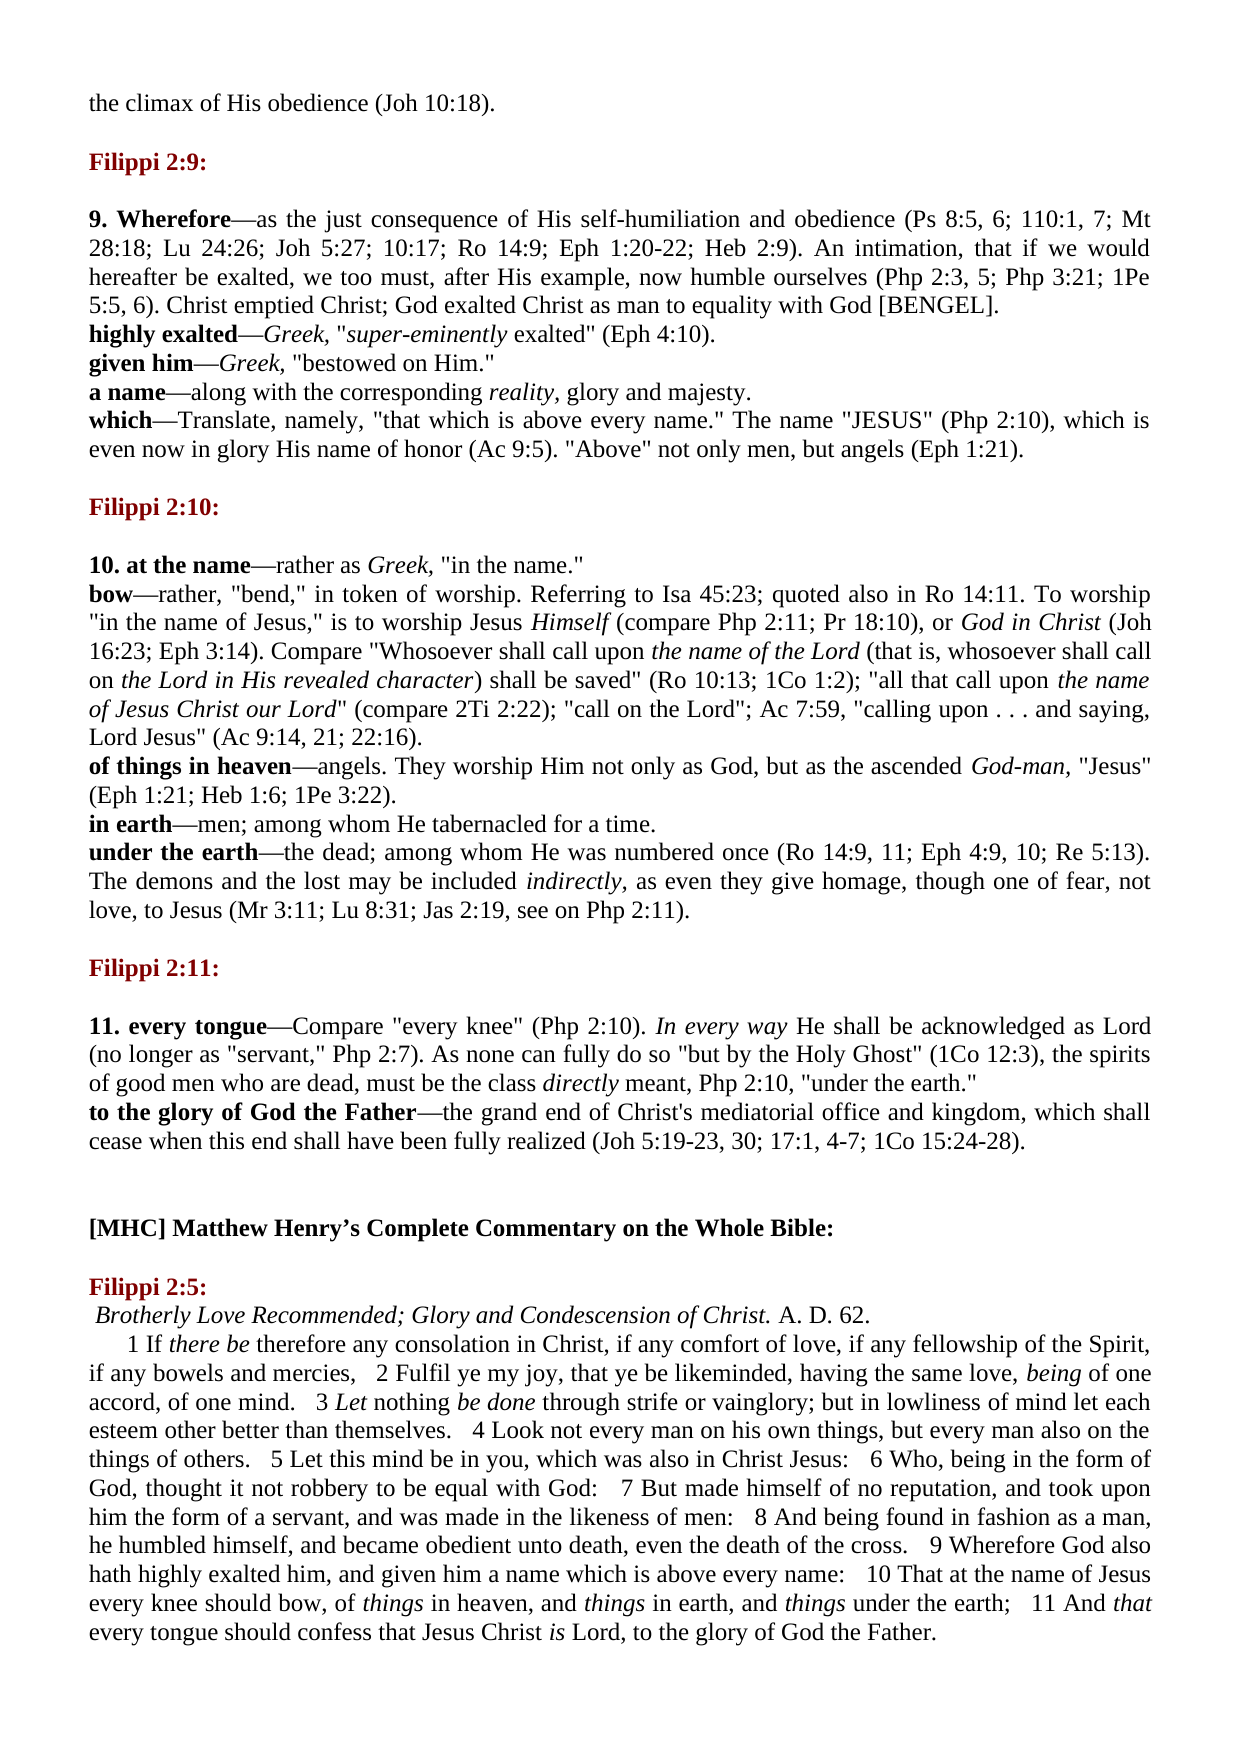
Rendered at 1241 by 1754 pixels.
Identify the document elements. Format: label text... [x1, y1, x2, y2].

text Brotherly Love Recommended; Glory and Condescension of Christ. A. D. 62. [88, 1301, 1152, 1329]
text [MHC] Matthew Henry’s Complete Commentary on the Whole Bible: [88, 1213, 1152, 1242]
text 1 If there be therefore any consolation in Christ, if any comfort of love, if any fellowship of the Spirit, if any bowels and mercies, 2 Fulfil ye my joy, that ye be likeminded, having the same love, being of one accord, of one mind. 3 Let nothing be done through strife or vainglory; but in lowliness of mind let each esteem other better than themselves. 4 Look not every man on his own things, but every man also on the things of others. 5 Let this mind be in you, which was also in Christ Jesus: 6 Who, being in the form of God, thought it not robbery to be equal with God: 7 But made himself of no reputation, and took upon him the form of a servant, and was made in the likeness of men: 8 And being found in fashion as a man, he humbled himself, and became obedient unto death, even the death of the cross. 9 Wherefore God also hath highly exalted him, and given him a name which is above every name: 10 That at the name of Jesus every knee should bow, of things in heaven, and things in earth, and things under the earth; 11 And that every tongue should confess that Jesus Christ is Lord, to the glory of God the Father. [88, 1329, 1152, 1646]
text Filippi 2:9: [88, 147, 1152, 176]
text 11. every tongue—Compare "every knee" (Php 2:10). In every way He shall be acknowledged as Lord (no longer as "servant," Php 2:7). As none can fully do so "but by the Holy Ghost" (1Co 12:3), the spirits of good men who are dead, must be the class directly meant, Php 2:10, "under the earth." to the glory of God the Father—the grand end of Christ's mediatorial office and kingdom, which shall cease when this end shall have been fully realized (Joh 5:19-23, 30; 17:1, 4-7; 1Co 15:24-28). [88, 1011, 1152, 1154]
text Filippi 2:11: [88, 953, 1152, 982]
text the climax of His obedience (Joh 10:18). [88, 88, 1152, 117]
text Filippi 2:5: [88, 1272, 1152, 1301]
text 9. Wherefore—as the just consequence of His self-humiliation and obedience (Ps 8:5, 6; 110:1, 7; Mt 28:18; Lu 24:26; Joh 5:27; 10:17; Ro 14:9; Eph 1:20-22; Heb 2:9). An intimation, that if we would hereafter be exalted, we too must, after His example, now humble ourselves (Php 2:3, 5; Php 3:21; 1Pe 5:5, 6). Christ emptied Christ; God exalted Christ as man to equality with God [BENGEL]. highly exalted—Greek, "super-eminently exalted" (Eph 4:10). given him—Greek, "bestowed on Him." a name—along with the corresponding reality, glory and majesty. which—Translate, namely, "that which is above every name." The name "JESUS" (Php 2:10), which is even now in glory His name of honor (Ac 9:5). "Above" not only men, but angels (Eph 1:21). [88, 204, 1152, 463]
text Filippi 2:10: [88, 492, 1152, 521]
text 10. at the name—rather as Greek, "in the name." bow—rather, "bend," in token of worship. Referring to Isa 45:23; quoted also in Ro 14:11. To worship "in the name of Jesus," is to worship Jesus Himself (compare Php 2:11; Pr 18:10), or God in Christ (Joh 16:23; Eph 3:14). Compare "Whosoever shall call upon the name of the Lord (that is, whosoever shall call on the Lord in His revealed character) shall be saved" (Ro 10:13; 1Co 1:2); "all that call upon the name of Jesus Christ our Lord" (compare 2Ti 2:22); "call on the Lord"; Ac 7:59, "calling upon . . . and saying, Lord Jesus" (Ac 9:14, 21; 22:16). of things in heaven—angels. They worship Him not only as God, but as the ascended God-man, "Jesus" (Eph 1:21; Heb 1:6; 1Pe 3:22). in earth—men; among whom He tabernacled for a time. under the earth—the dead; among whom He was numbered once (Ro 14:9, 11; Eph 4:9, 10; Re 5:13). The demons and the lost may be included indirectly, as even they give homage, though one of fear, not love, to Jesus (Mr 3:11; Lu 8:31; Jas 2:19, see on Php 2:11). [88, 550, 1152, 924]
